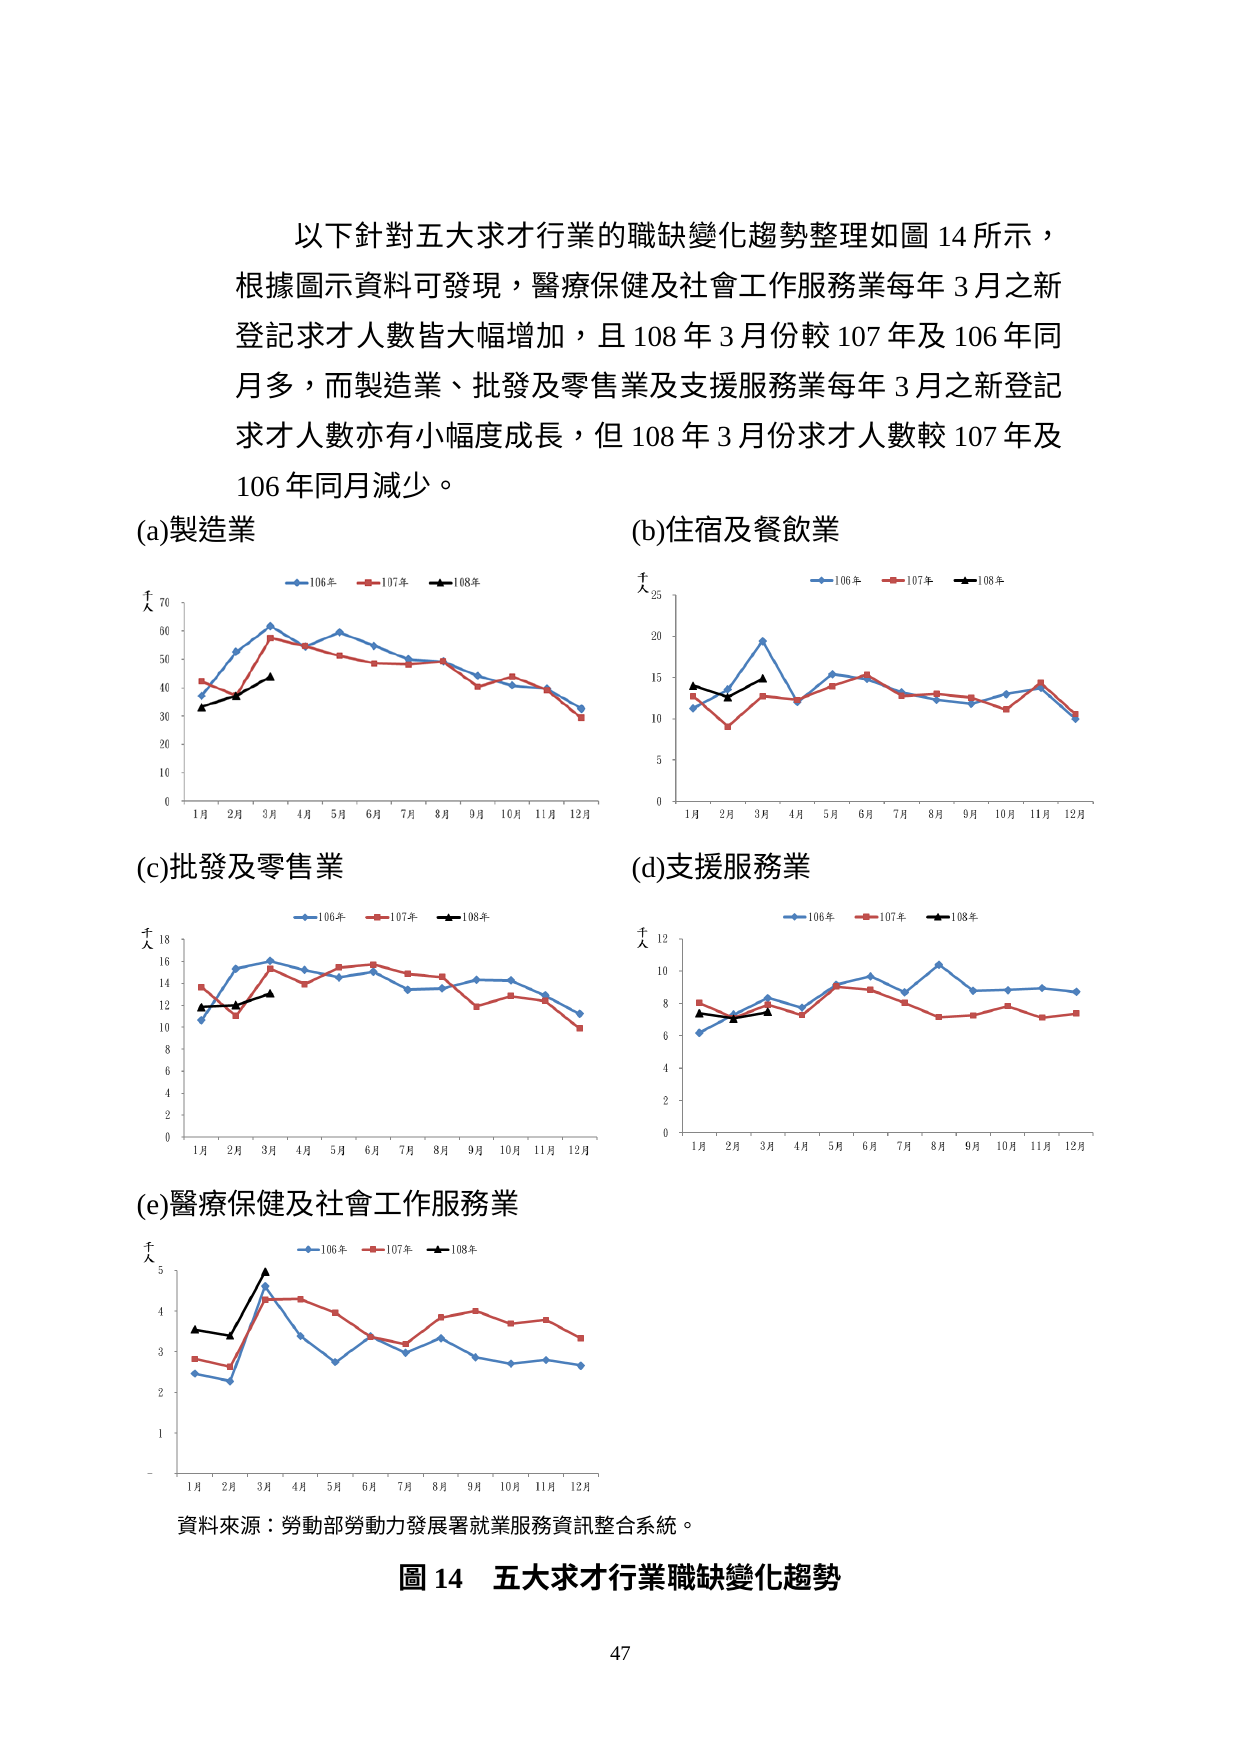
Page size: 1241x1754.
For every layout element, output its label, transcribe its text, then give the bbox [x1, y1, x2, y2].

table_cell (e)醫療保健及社會工作服務業 [125, 1180, 620, 1513]
text 圖14 五大求才行業職缺變化趨勢 [177, 1558, 1063, 1596]
picture [136, 561, 609, 832]
picture [631, 561, 1104, 832]
picture [136, 1235, 609, 1501]
table_header (a)製造業 [125, 507, 620, 844]
table_cell (c)批發及零售業 [125, 844, 620, 1180]
picture [136, 898, 609, 1168]
picture [631, 898, 1104, 1163]
table_header (b)住宿及餐飲業 [620, 507, 1115, 844]
table_cell [620, 1180, 1115, 1513]
text 以下針對五大求才行業的職缺變化趨勢整理如圖14所示，根據圖示資料可發現，醫療保健及社會工作服務業每年3月之新登記求才人數皆大幅增加，且108年3月份較107年及106年同月多，而製造業、批發及零售業及支援服務業每年3月之新登記求才人數亦有小幅度成長，但108年3月份求才人數較107年及106年同月減少。 [236, 207, 1063, 507]
text 資料來源：勞動部勞動力發展署就業服務資訊整合系統。 [177, 1513, 1063, 1538]
table_cell (d)支援服務業 [620, 844, 1115, 1180]
